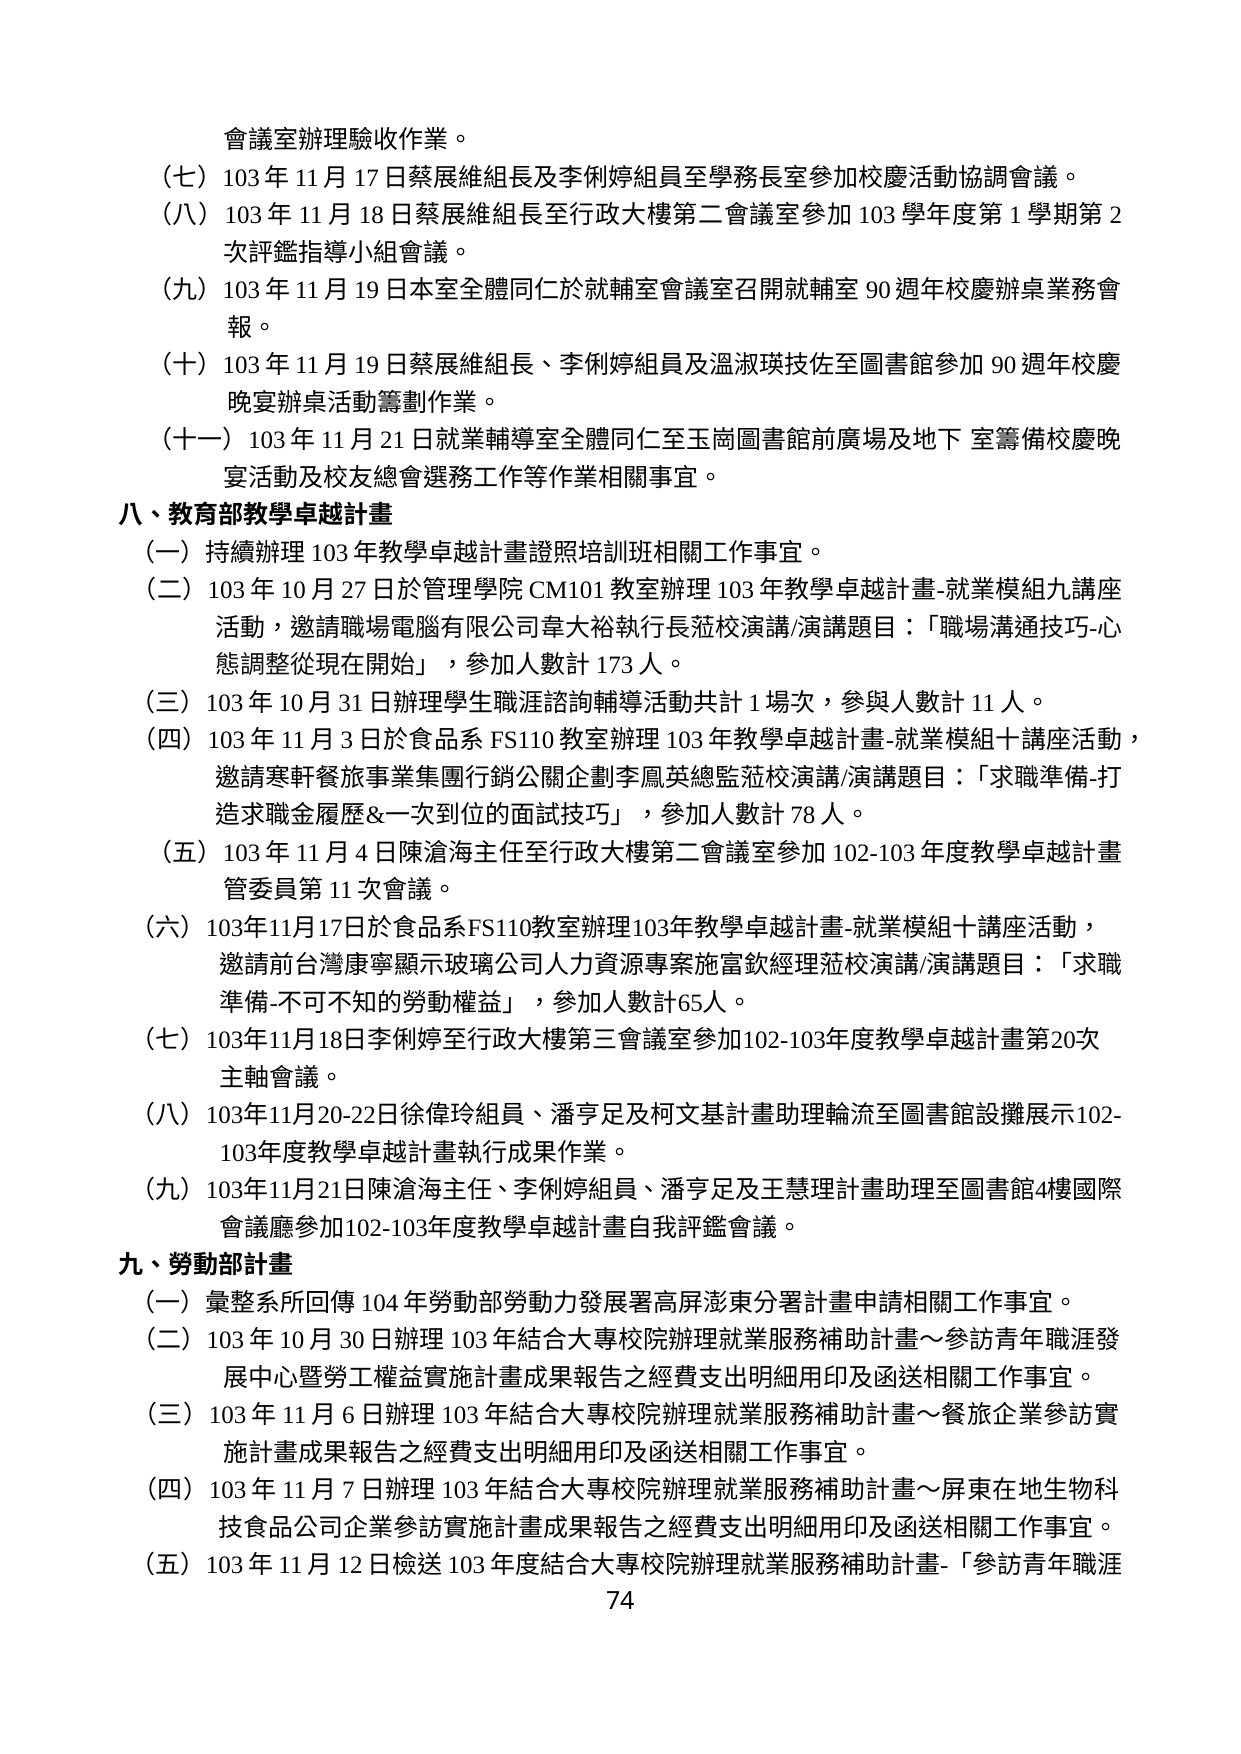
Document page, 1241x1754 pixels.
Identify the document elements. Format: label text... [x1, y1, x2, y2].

text （五）103年11月12日檢送103年度結合大專校院辦理就業服務補助計畫-「參訪青年職涯 [118, 1544, 1122, 1582]
text （九）103年11月21日陳滄海主任、李俐婷組員、潘亨足及王慧理計畫助理至圖書館4樓國際會議廳參加102-103年度教學卓越計畫自我評鑑會議。 [118, 1169, 1122, 1244]
text （六）103年11月17日於食品系FS110教室辦理103年教學卓越計畫-就業模組十講座活動，邀請前台灣康寧顯示玻璃公司人力資源專案施富欽經理蒞校演講/演講題目：「求職準備-不可不知的勞動權益」，參加人數計65人。 [118, 907, 1122, 1019]
text （三）103年11月6日辦理103年結合大專校院辦理就業服務補助計畫～餐旅企業參訪實施計畫成果報告之經費支出明細用印及函送相關工作事宜。 [118, 1394, 1122, 1469]
text （十）103年11月19日蔡展維組長、李俐婷組員及溫淑瑛技佐至圖書館參加90週年校慶晚宴辦桌活動籌劃作業。 [147, 344, 1122, 419]
text 會議室辦理驗收作業。 [147, 119, 1122, 157]
text （四）103年11月3日於食品系FS110教室辦理103年教學卓越計畫-就業模組十講座活動，邀請寒軒餐旅事業集團行銷公關企劃李鳯英總監蒞校演講/演講題目：「求職準備-打造求職金履歷&一次到位的面試技巧」，參加人數計78人。 [118, 719, 1122, 832]
text （八）103年11月20-22日徐偉玲組員、潘亨足及柯文基計畫助理輪流至圖書館設攤展示102-103年度教學卓越計畫執行成果作業。 [118, 1094, 1122, 1169]
text （二）103年10月30日辦理103年結合大專校院辦理就業服務補助計畫～參訪青年職涯發展中心暨勞工權益實施計畫成果報告之經費支出明細用印及函送相關工作事宜。 [118, 1319, 1122, 1394]
text （九）103年11月19日本室全體同仁於就輔室會議室召開就輔室90週年校慶辦桌業務會報。 [147, 269, 1122, 344]
text 九、勞動部計畫 [118, 1244, 1122, 1282]
text （一）彙整系所回傳104年勞動部勞動力發展署高屏澎東分署計畫申請相關工作事宜。 [118, 1282, 1122, 1319]
text （十一）103年11月21日就業輔導室全體同仁至玉崗圖書館前廣場及地下 室籌備校慶晚宴活動及校友總會選務工作等作業相關事宜。 [147, 419, 1122, 494]
text （五）103年11月4日陳滄海主任至行政大樓第二會議室參加102-103年度教學卓越計畫管委員第11次會議。 [147, 832, 1122, 907]
text 八、教育部教學卓越計畫 [118, 494, 1122, 532]
text （八）103年11月18日蔡展維組長至行政大樓第二會議室參加103學年度第1學期第2次評鑑指導小組會議。 [147, 194, 1122, 269]
text （一）持續辦理103年教學卓越計畫證照培訓班相關工作事宜。 [118, 532, 1122, 569]
text （三）103年10月31日辦理學生職涯諮詢輔導活動共計1場次，參與人數計11人。 [118, 682, 1122, 719]
text （二）103年10月27日於管理學院CM101教室辦理103年教學卓越計畫-就業模組九講座活動，邀請職場電腦有限公司韋大裕執行長蒞校演講/演講題目：「職場溝通技巧-心態調整從現在開始」，參加人數計173人。 [118, 569, 1122, 682]
text （七）103年11月18日李俐婷至行政大樓第三會議室參加102-103年度教學卓越計畫第20次主軸會議。 [118, 1019, 1122, 1094]
text （七）103年11月17日蔡展維組長及李俐婷組員至學務長室參加校慶活動協調會議。 [147, 157, 1122, 194]
text （四）103年11月7日辦理103年結合大專校院辦理就業服務補助計畫～屏東在地生物科技食品公司企業參訪實施計畫成果報告之經費支出明細用印及函送相關工作事宜。 [118, 1469, 1122, 1544]
